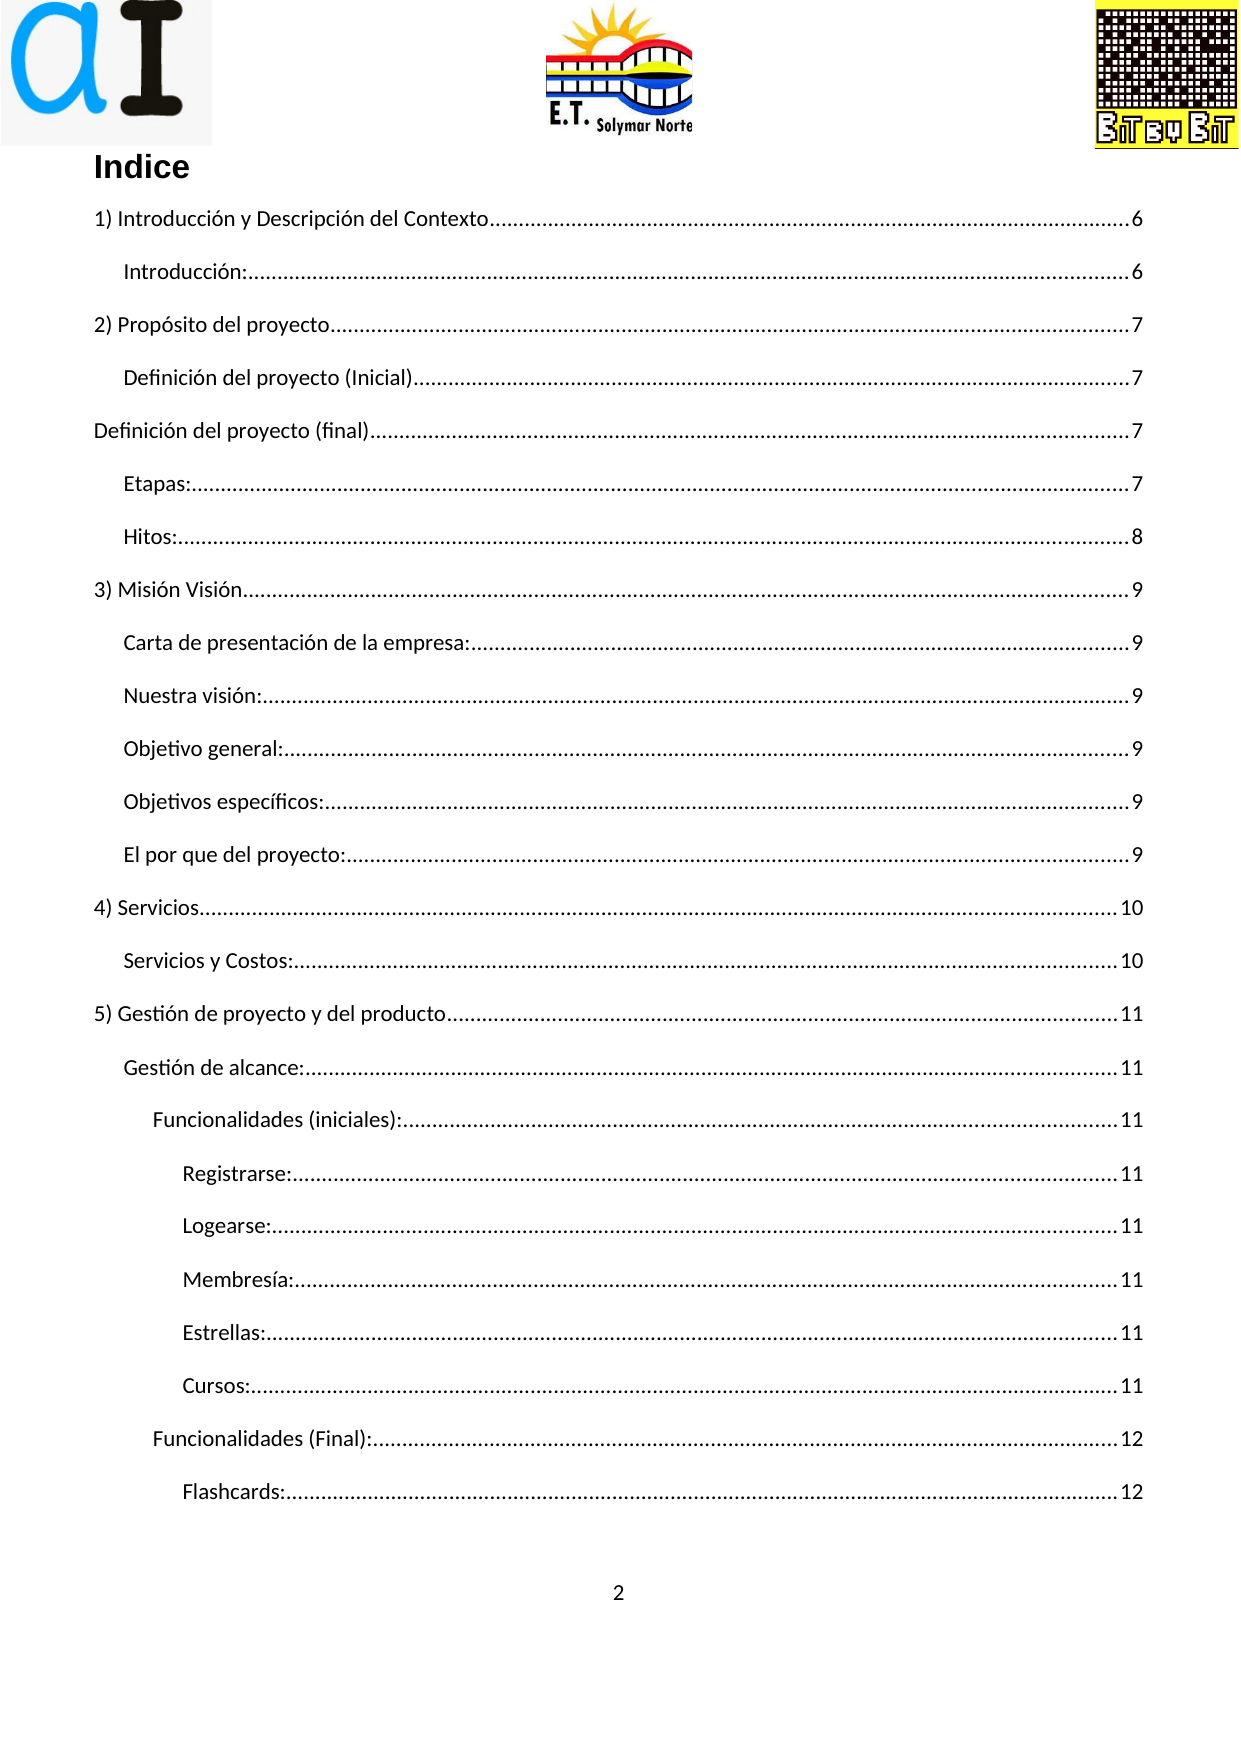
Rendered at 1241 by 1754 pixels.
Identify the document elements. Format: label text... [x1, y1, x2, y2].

picture [1094, 0, 1239, 149]
text Funcionalidades (Final): 12 [153, 1424, 1143, 1452]
text Flashcards: 12 [182, 1477, 1143, 1505]
text Gestión de alcance: 11 [123, 1053, 1143, 1081]
text Definición del proyecto (Inicial) 7 [123, 363, 1143, 391]
text Hitos: 8 [123, 522, 1143, 550]
text Membresía: 11 [182, 1265, 1143, 1293]
picture [0, 0, 212, 146]
text 4) Servicios 10 [94, 893, 1143, 922]
text El por que del proyecto: 9 [123, 841, 1143, 868]
text 2) Propósito del proyecto 7 [94, 310, 1143, 338]
text Nuestra visión: 9 [123, 681, 1143, 709]
text 5) Gestión de proyecto y del producto 11 [94, 999, 1143, 1028]
text 1) Introducción y Descripción del Contexto 6 [94, 204, 1143, 232]
picture [546, 0, 693, 146]
text Logearse: 11 [182, 1212, 1143, 1240]
text Carta de presentación de la empresa: 9 [123, 628, 1143, 656]
text 3) Misión Visión 9 [94, 575, 1143, 603]
subtitle Indice [94, 148, 1143, 186]
text Funcionalidades (iniciales): 11 [153, 1106, 1143, 1134]
text Etapas: 7 [123, 469, 1143, 497]
text Objetivo general: 9 [123, 734, 1143, 762]
text Estrellas: 11 [182, 1318, 1143, 1346]
text Registrarse: 11 [182, 1159, 1143, 1187]
text Servicios y Costos: 10 [123, 947, 1143, 974]
text Cursos: 11 [182, 1371, 1143, 1399]
text Objetivos específicos: 9 [123, 787, 1143, 816]
text Introducción: 6 [123, 257, 1143, 285]
text Definición del proyecto (final) 7 [94, 416, 1143, 444]
